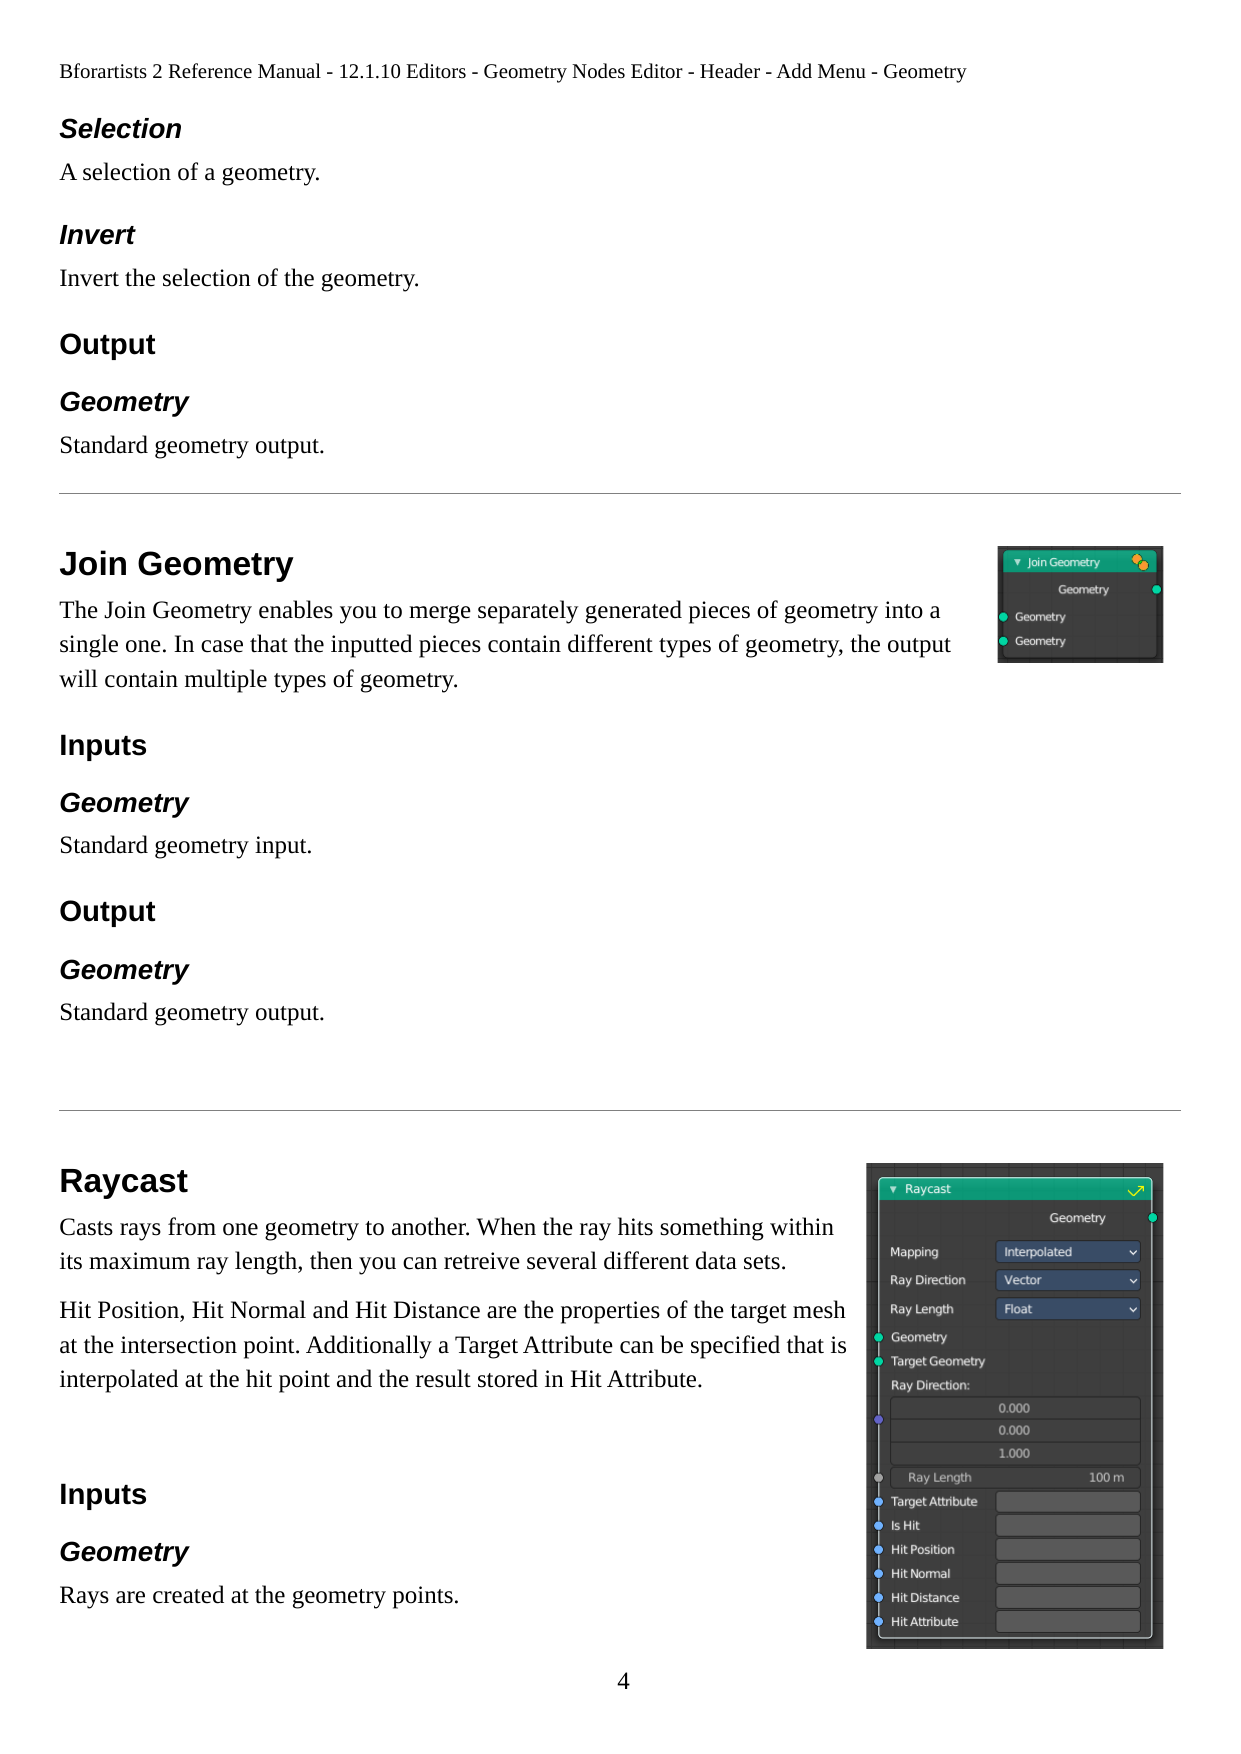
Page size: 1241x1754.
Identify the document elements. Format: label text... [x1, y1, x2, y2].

subtitle Output [59, 894, 1181, 928]
text A selection of a geometry. [59, 157, 1181, 186]
subtitle Raycast [59, 1161, 1181, 1199]
picture [997, 546, 1164, 663]
subtitle [1164, 1536, 1181, 1567]
subtitle Geometry [59, 953, 1181, 985]
text Casts rays from one geometry to another. When the ray hits something within its maximum ray length, then you can retreive several different data sets. [59, 1212, 866, 1275]
text Standard geometry input. [59, 831, 1181, 859]
text Standard geometry output. [59, 430, 1181, 458]
subtitle Inputs [59, 1477, 866, 1511]
subtitle Invert [59, 218, 1181, 250]
subtitle Inputs [59, 727, 1181, 761]
subtitle Geometry [59, 786, 1181, 818]
subtitle Selection [59, 113, 1181, 144]
subtitle Join Geometry [59, 544, 1181, 582]
text Rays are created at the geometry points. [59, 1580, 866, 1609]
subtitle Geometry [59, 1536, 866, 1567]
text The Join Geometry enables you to merge separately generated pieces of geometry into a single one. In case that the inputted pieces contain different types of geometry, the output will contain multiple types of geometry. [59, 595, 1181, 693]
subtitle Output [59, 327, 1181, 360]
text Invert the selection of the geometry. [59, 263, 1181, 292]
subtitle [1164, 1477, 1181, 1511]
subtitle Geometry [59, 385, 1181, 417]
picture [866, 1163, 1164, 1649]
text Hit Position, Hit Normal and Hit Distance are the properties of the target mesh at the intersection point. Additionally a Target Attribute can be specified that is interpolated at the hit point and the result stored in Hit Attribute. [59, 1295, 866, 1393]
text Standard geometry output. [59, 997, 1181, 1026]
